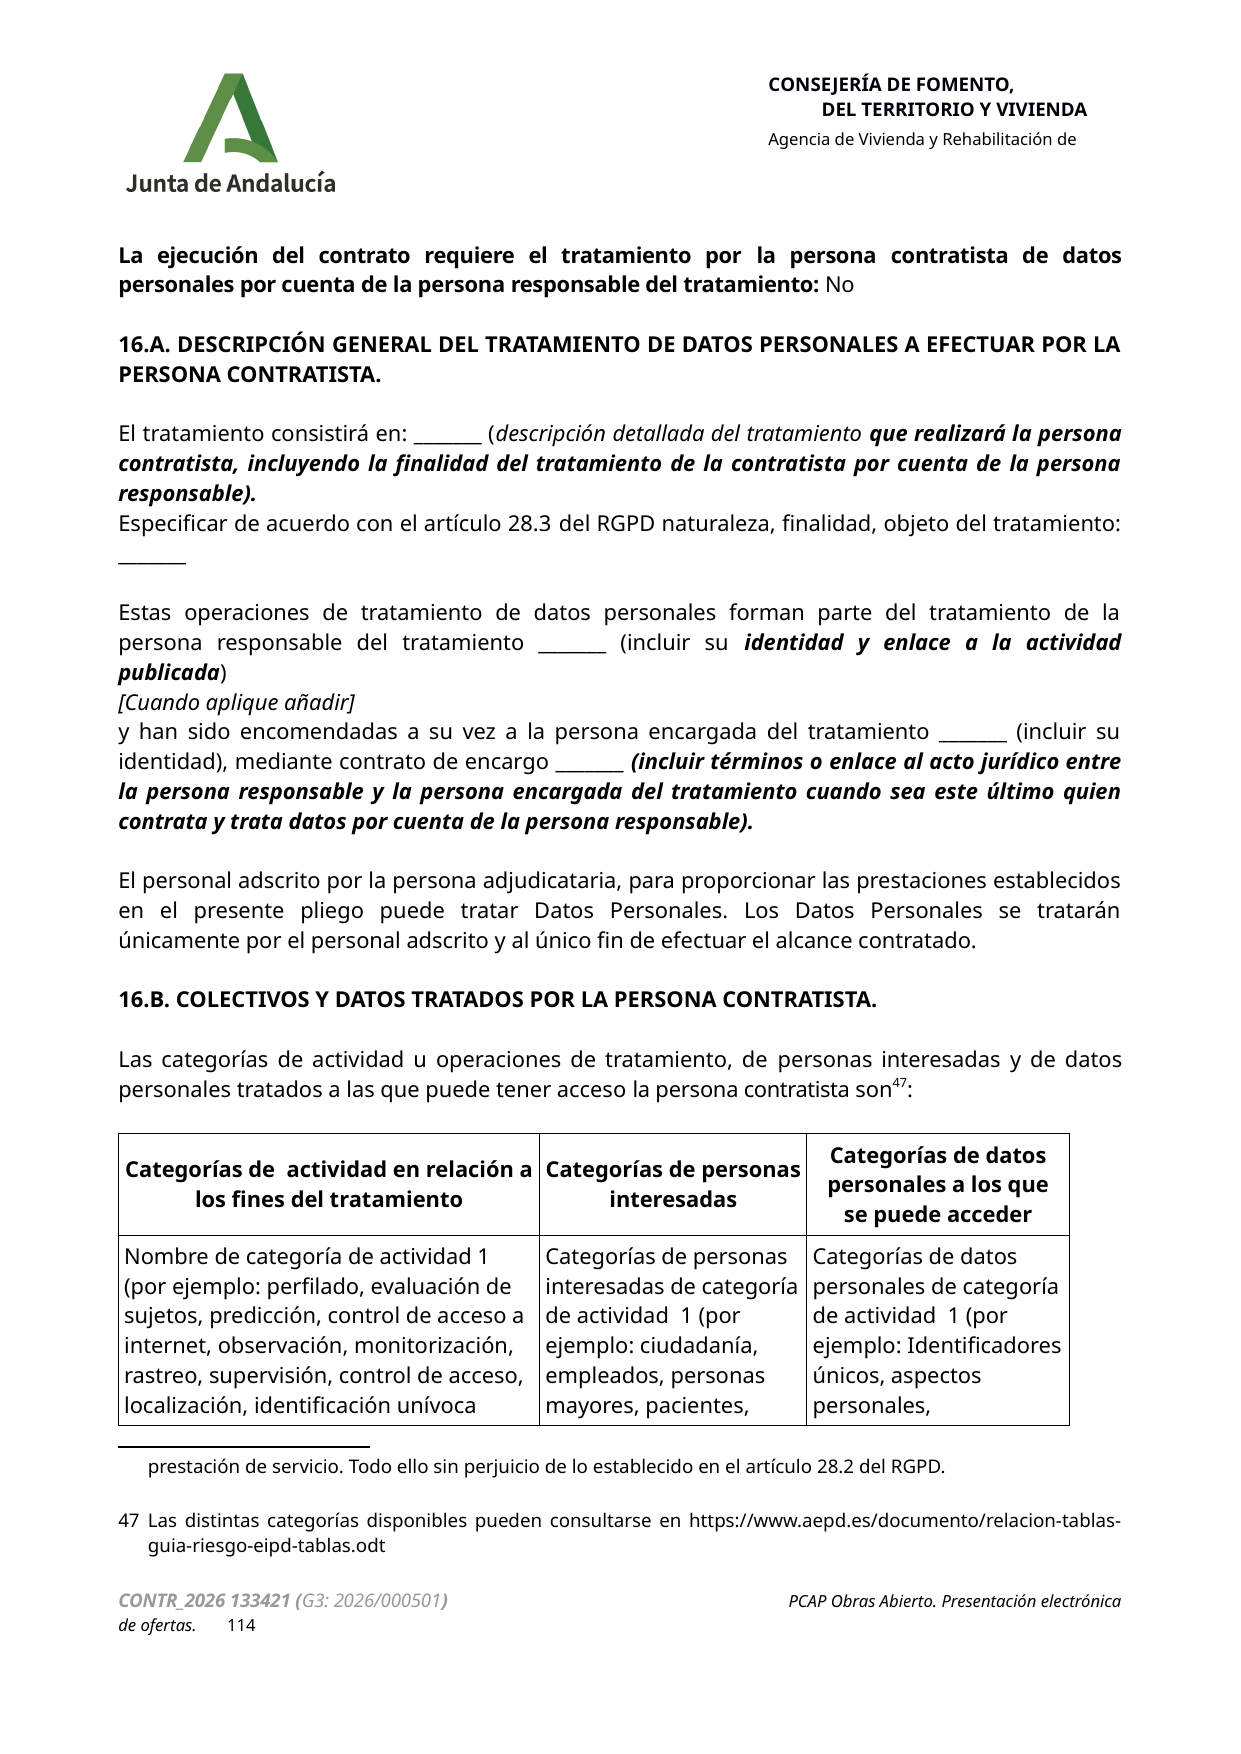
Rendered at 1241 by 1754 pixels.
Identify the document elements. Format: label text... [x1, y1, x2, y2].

table_cell Nombre de categoría de actividad 1 (por ejemplo: perfilado, evaluación de sujetos, predicción, control de acceso a internet, observación, monitorización, rastreo, supervisión, control de acceso, localización, identificación unívoca [119, 1236, 539, 1425]
picture [106, 57, 355, 208]
text 16.A. DESCRIPCIÓN GENERAL DEL TRATAMIENTO DE DATOS PERSONALES A EFECTUAR POR LA PERSONA CONTRATISTA. [118, 329, 1122, 388]
text prestación de servicio. Todo ello sin perjuicio de lo establecido en el artículo 28.2 del RGPD. [118, 1453, 1122, 1478]
text Las distintas categorías disponibles pueden consultarse en https://www.aepd.es/documento/relacion-tablas-guia-riesgo-eipd-tablas.odt [118, 1507, 1122, 1558]
text Las categorías de actividad u operaciones de tratamiento, de personas interesadas y de datos personales tratados a las que puede tener acceso la persona contratista son: [118, 1044, 1122, 1103]
text y han sido encomendadas a su vez a la persona encargada del tratamiento _______ (incluir su identidad), mediante contrato de encargo _______ (incluir términos o enlace al acto jurídico entre la persona responsable y la persona encargada del tratamiento cuando sea este último quien contrata y trata datos por cuenta de la persona responsable). [118, 716, 1122, 835]
table_cell Categorías de personas interesadas de categoría de actividad 1 (por ejemplo: ciudadanía, empleados, personas mayores, pacientes, [540, 1236, 806, 1425]
text La ejecución del contrato requiere el tratamiento por la persona contratista de datos personales por cuenta de la persona responsable del tratamiento: No [118, 239, 1122, 299]
table_header Categorías de actividad en relación a los fines del tratamiento [119, 1134, 539, 1235]
text [Cuando aplique añadir] [118, 686, 1122, 716]
text El tratamiento consistirá en: _______ (descripción detallada del tratamiento que realizará la persona contratista, incluyendo la finalidad del tratamiento de la contratista por cuenta de la persona responsable). [118, 418, 1122, 508]
table_header Categorías de personas interesadas [540, 1134, 806, 1235]
text Estas operaciones de tratamiento de datos personales forman parte del tratamiento de la persona responsable del tratamiento _______ (incluir su identidad y enlace a la actividad publicada) [118, 597, 1122, 686]
table_cell Categorías de datos personales de categoría de actividad 1 (por ejemplo: Identificadores únicos, aspectos personales, [807, 1236, 1069, 1425]
text 16.B. COLECTIVOS Y DATOS TRATADOS POR LA PERSONA CONTRATISTA. [118, 984, 1122, 1014]
table_header Categorías de datos personales a los que se puede acceder [807, 1134, 1069, 1235]
text Especificar de acuerdo con el artículo 28.3 del RGPD naturaleza, finalidad, objeto del tratamiento: _______ [118, 508, 1122, 567]
text El personal adscrito por la persona adjudicataria, para proporcionar las prestaciones establecidos en el presente pliego puede tratar Datos Personales. Los Datos Personales se tratarán únicamente por el personal adscrito y al único fin de efectuar el alcance contratado. [118, 865, 1122, 954]
